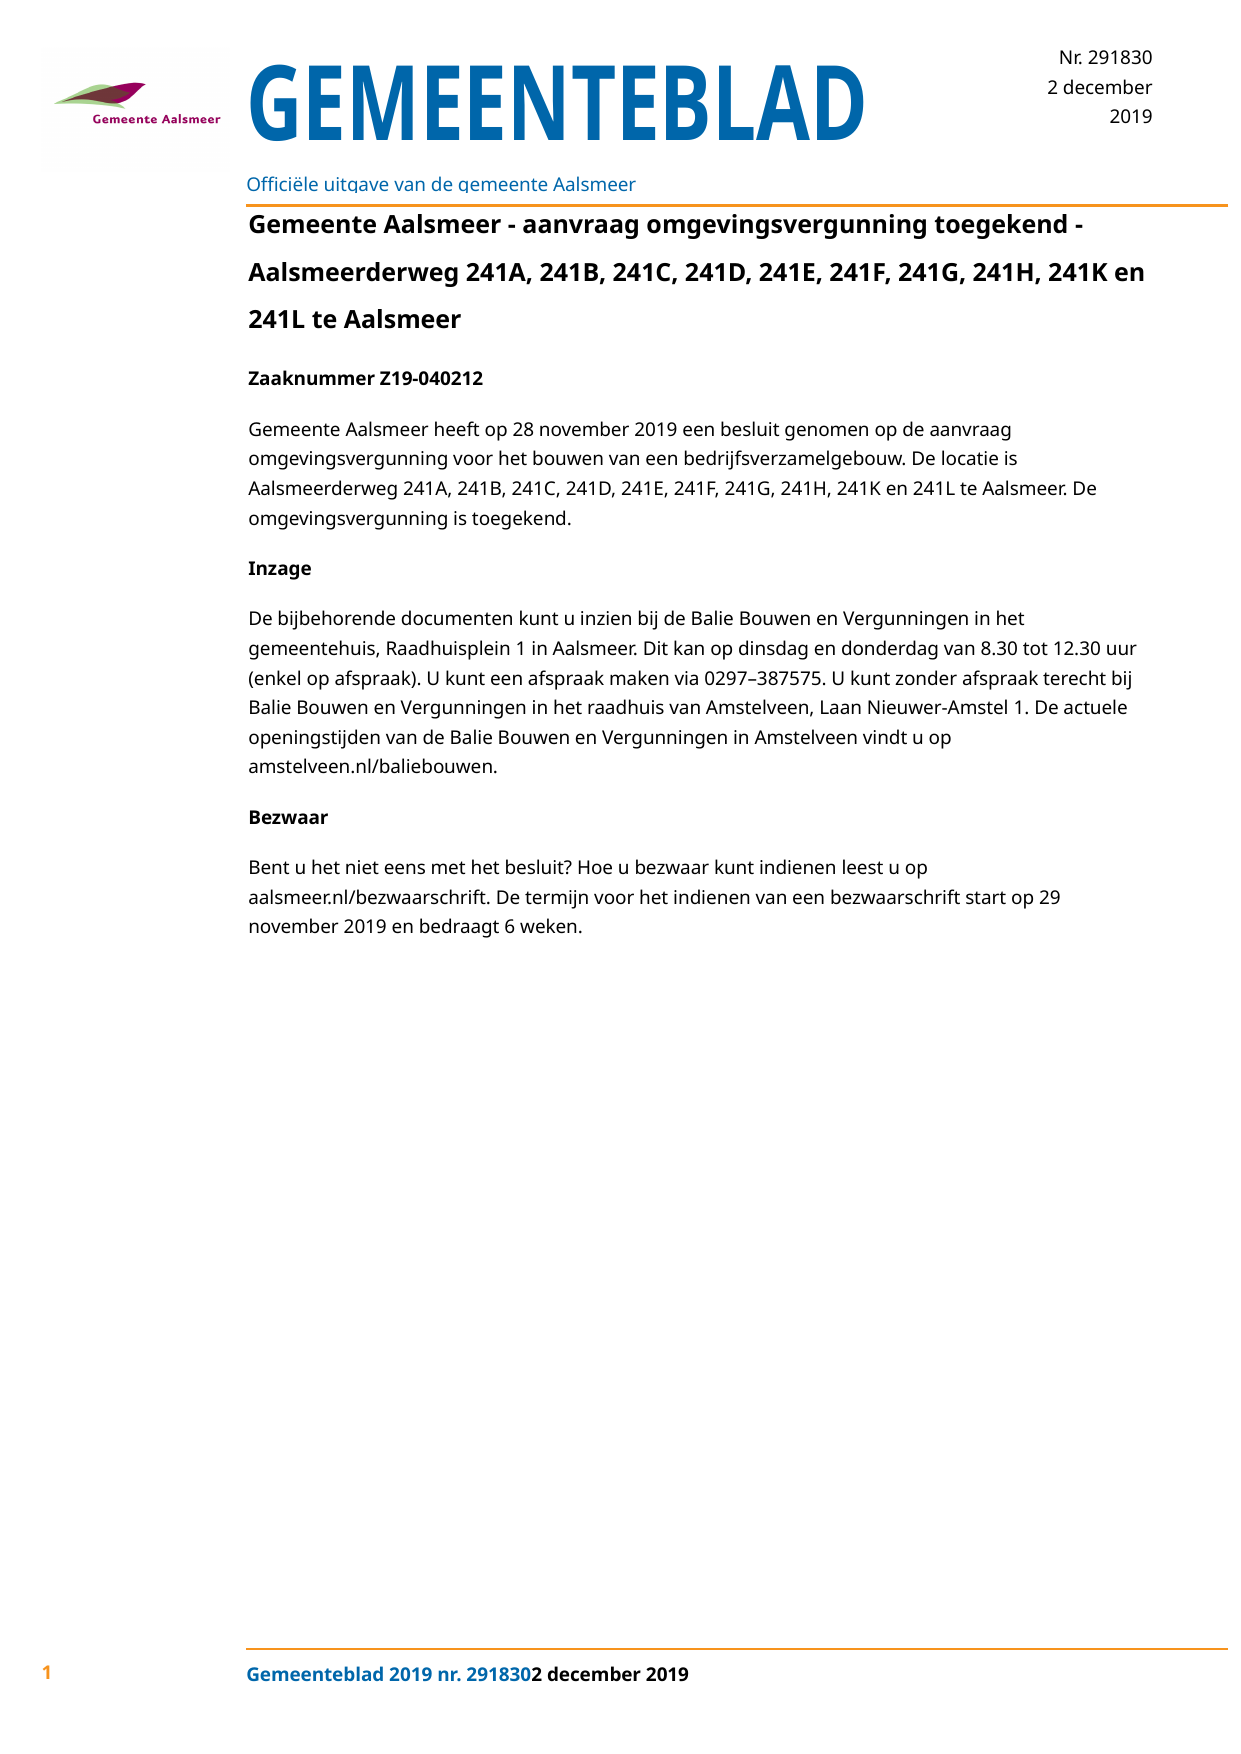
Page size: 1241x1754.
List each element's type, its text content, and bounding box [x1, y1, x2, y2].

text Zaaknummer Z19-040212 [248, 366, 1152, 391]
text Bent u het niet eens met het besluit? Hoe u bezwaar kunt indienen leest u op aalsmeer.nl/bezwaarschrift. De termijn voor het indienen van een bezwaarschrift start op 29 november 2019 en bedraagt 6 weken. [248, 854, 1152, 939]
text Gemeente Aalsmeer heeft op 28 november 2019 een besluit genomen op de aanvraag omgevingsvergunning voor het bouwen van een bedrijfsverzamelgebouw. De locatie is Aalsmeerderweg 241A, 241B, 241C, 241D, 241E, 241F, 241G, 241H, 241K en 241L te Aalsmeer. De omgevingsvergunning is toegekend. [248, 416, 1152, 530]
text Gemeente Aalsmeer - aanvraag omgevingsvergunning toegekend - Aalsmeerderweg 241A, 241B, 241C, 241D, 241E, 241F, 241G, 241H, 241K en 241L te Aalsmeer [248, 207, 1152, 336]
text Bezwaar [248, 804, 1152, 829]
text Inzage [248, 555, 1152, 581]
text De bijbehorende documenten kunt u inzien bij de Balie Bouwen en Vergunningen in het gemeentehuis, Raadhuisplein 1 in Aalsmeer. Dit kan op dinsdag en donderdag van 8.30 tot 12.30 uur (enkel op afspraak). U kunt een afspraak maken via 0297–387575. U kunt zonder afspraak terecht bij Balie Bouwen en Vergunningen in het raadhuis van Amstelveen, Laan Nieuwer-Amstel 1. De actuele openingstijden van de Balie Bouwen en Vergunningen in Amstelveen vindt u op amstelveen.nl/baliebouwen. [248, 606, 1152, 779]
picture [41, 47, 231, 172]
